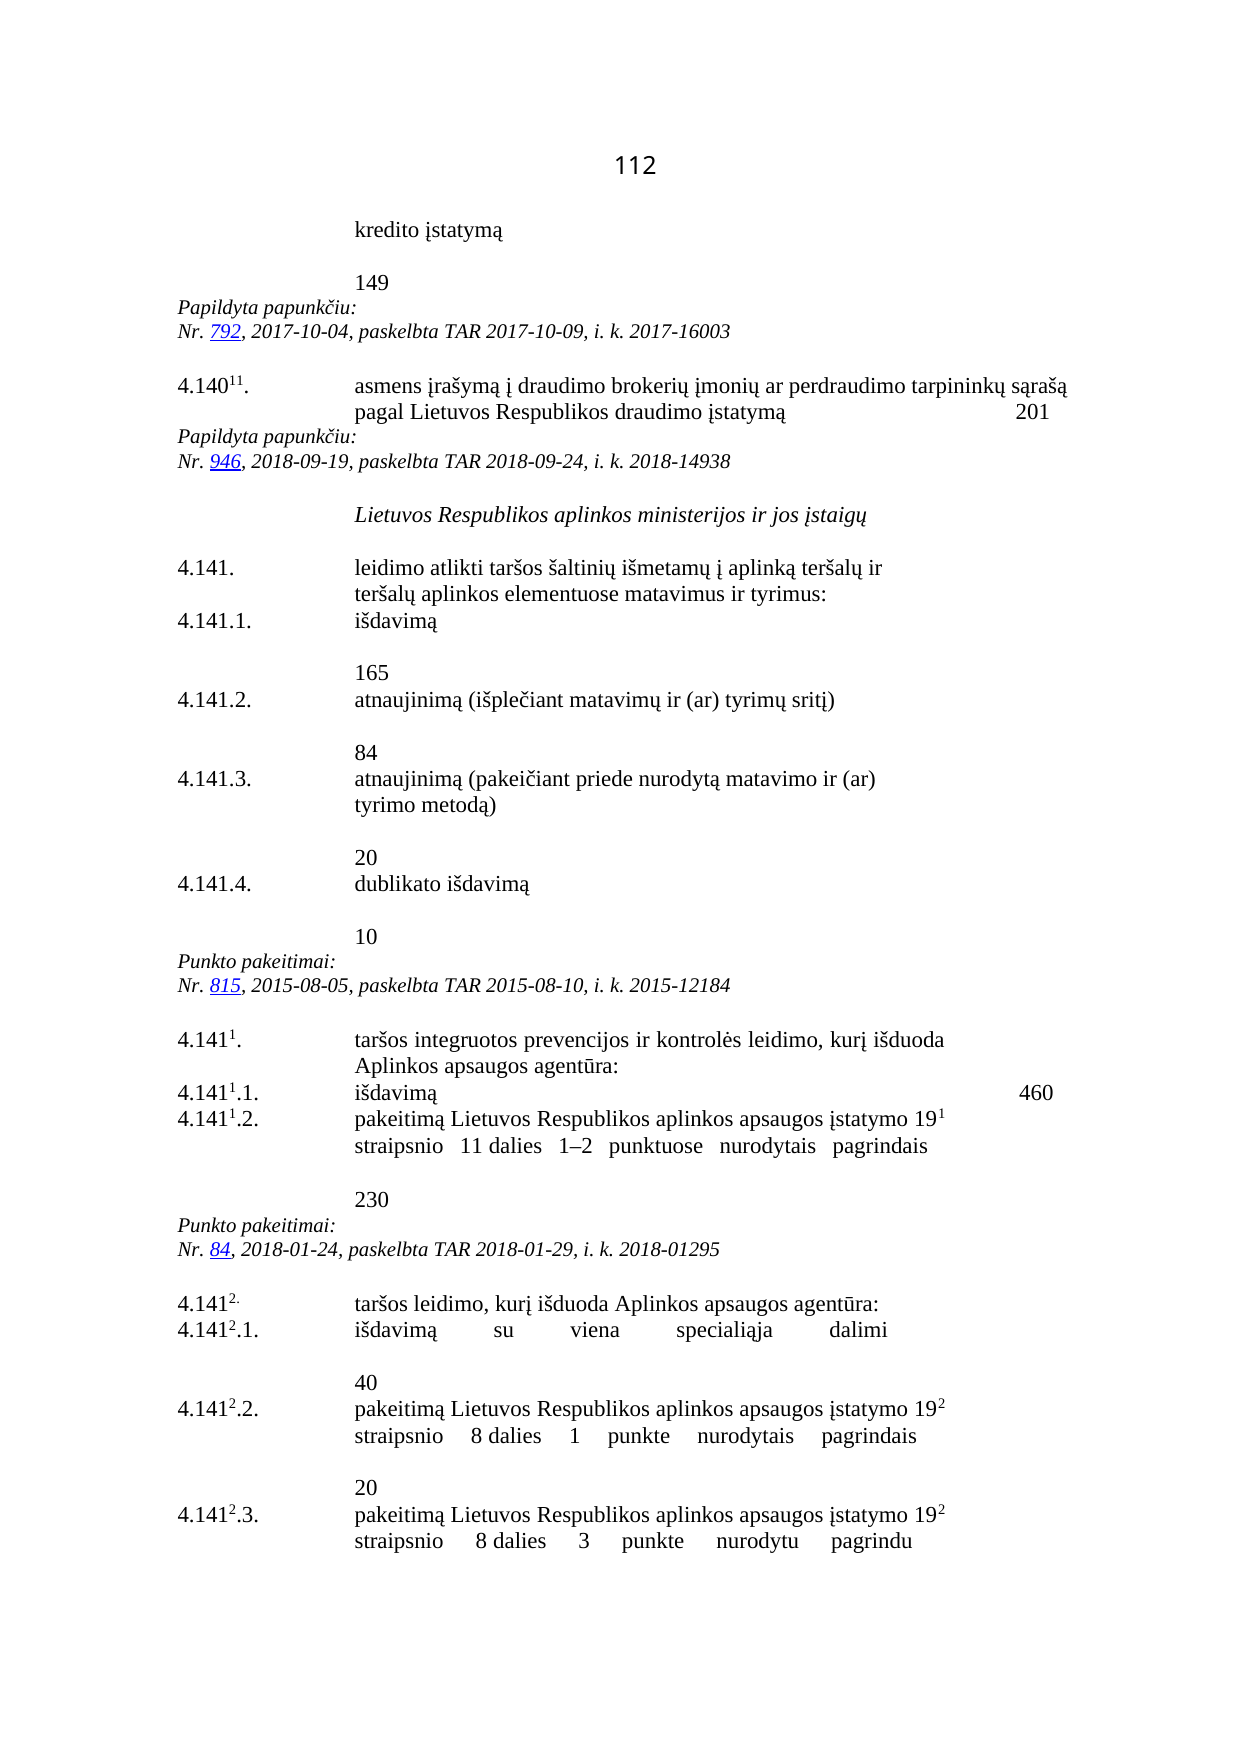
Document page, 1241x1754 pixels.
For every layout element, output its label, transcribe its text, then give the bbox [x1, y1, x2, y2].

text 4.1411.1. išdavimą 460 [177, 1079, 1093, 1105]
text Nr. 84, 2018-01-24, paskelbta TAR 2018-01-29, i. k. 2018-01295 [177, 1237, 1093, 1261]
text 4.141.3. atnaujinimą (pakeičiant priede nurodytą matavimo ir (ar) [177, 765, 945, 791]
text Nr. 946, 2018-09-19, paskelbta TAR 2018-09-24, i. k. 2018-14938 [177, 448, 1093, 473]
text teršalų aplinkos elementuose matavimus ir tyrimus: [354, 580, 945, 607]
text 4.1412.1. išdavimą su viena specialiąja dalimi 40 [177, 1316, 945, 1395]
text Lietuvos Respublikos aplinkos ministerijos ir jos įstaigų [354, 501, 945, 554]
text 4.1412.3. pakeitimą Lietuvos Respublikos aplinkos apsaugos įstatymo 192 straipsnio 8 dalies 3 punkte nurodytu pagrindu [177, 1501, 945, 1553]
text 4.1411.2. pakeitimą Lietuvos Respublikos aplinkos apsaugos įstatymo 191 straipsnio 11 dalies 1–2 punktuose nurodytais pagrindais 230 [177, 1105, 945, 1213]
text 4.141. leidimo atlikti taršos šaltinių išmetamų į aplinką teršalų ir [177, 554, 945, 580]
text kredito įstatymą 149 [354, 216, 945, 295]
text tyrimo metodą) 20 [354, 791, 945, 870]
text 4.1411. taršos integruotos prevencijos ir kontrolės leidimo, kurį išduoda Aplinkos apsaugos agentūra: [177, 1026, 945, 1079]
text Punkto pakeitimai: [177, 949, 1093, 973]
text 4.1412. taršos leidimo, kurį išduoda Aplinkos apsaugos agentūra: [177, 1290, 945, 1316]
text 4.141.2. atnaujinimą (išplečiant matavimų ir (ar) tyrimų sritį) 84 [177, 686, 945, 765]
text 4.141.4. dublikato išdavimą 10 [177, 870, 945, 949]
text Nr. 815, 2015-08-05, paskelbta TAR 2015-08-10, i. k. 2015-12184 [177, 973, 1093, 997]
text Punkto pakeitimai: [177, 1213, 1093, 1237]
text Papildyta papunkčiu: [177, 424, 1093, 448]
text 4.1412.2. pakeitimą Lietuvos Respublikos aplinkos apsaugos įstatymo 192 straipsnio 8 dalies 1 punkte nurodytais pagrindais 20 [177, 1395, 945, 1501]
text 4.141.1. išdavimą 165 [177, 607, 945, 686]
text Papildyta papunkčiu: [177, 295, 1093, 319]
text 4.14011. asmens įrašymą į draudimo brokerių įmonių ar perdraudimo tarpininkų sąrašą pagal Lietuvos Respublikos draudimo įstatymą 201 [177, 372, 1093, 424]
text Nr. 792, 2017-10-04, paskelbta TAR 2017-10-09, i. k. 2017-16003 [177, 319, 1093, 343]
